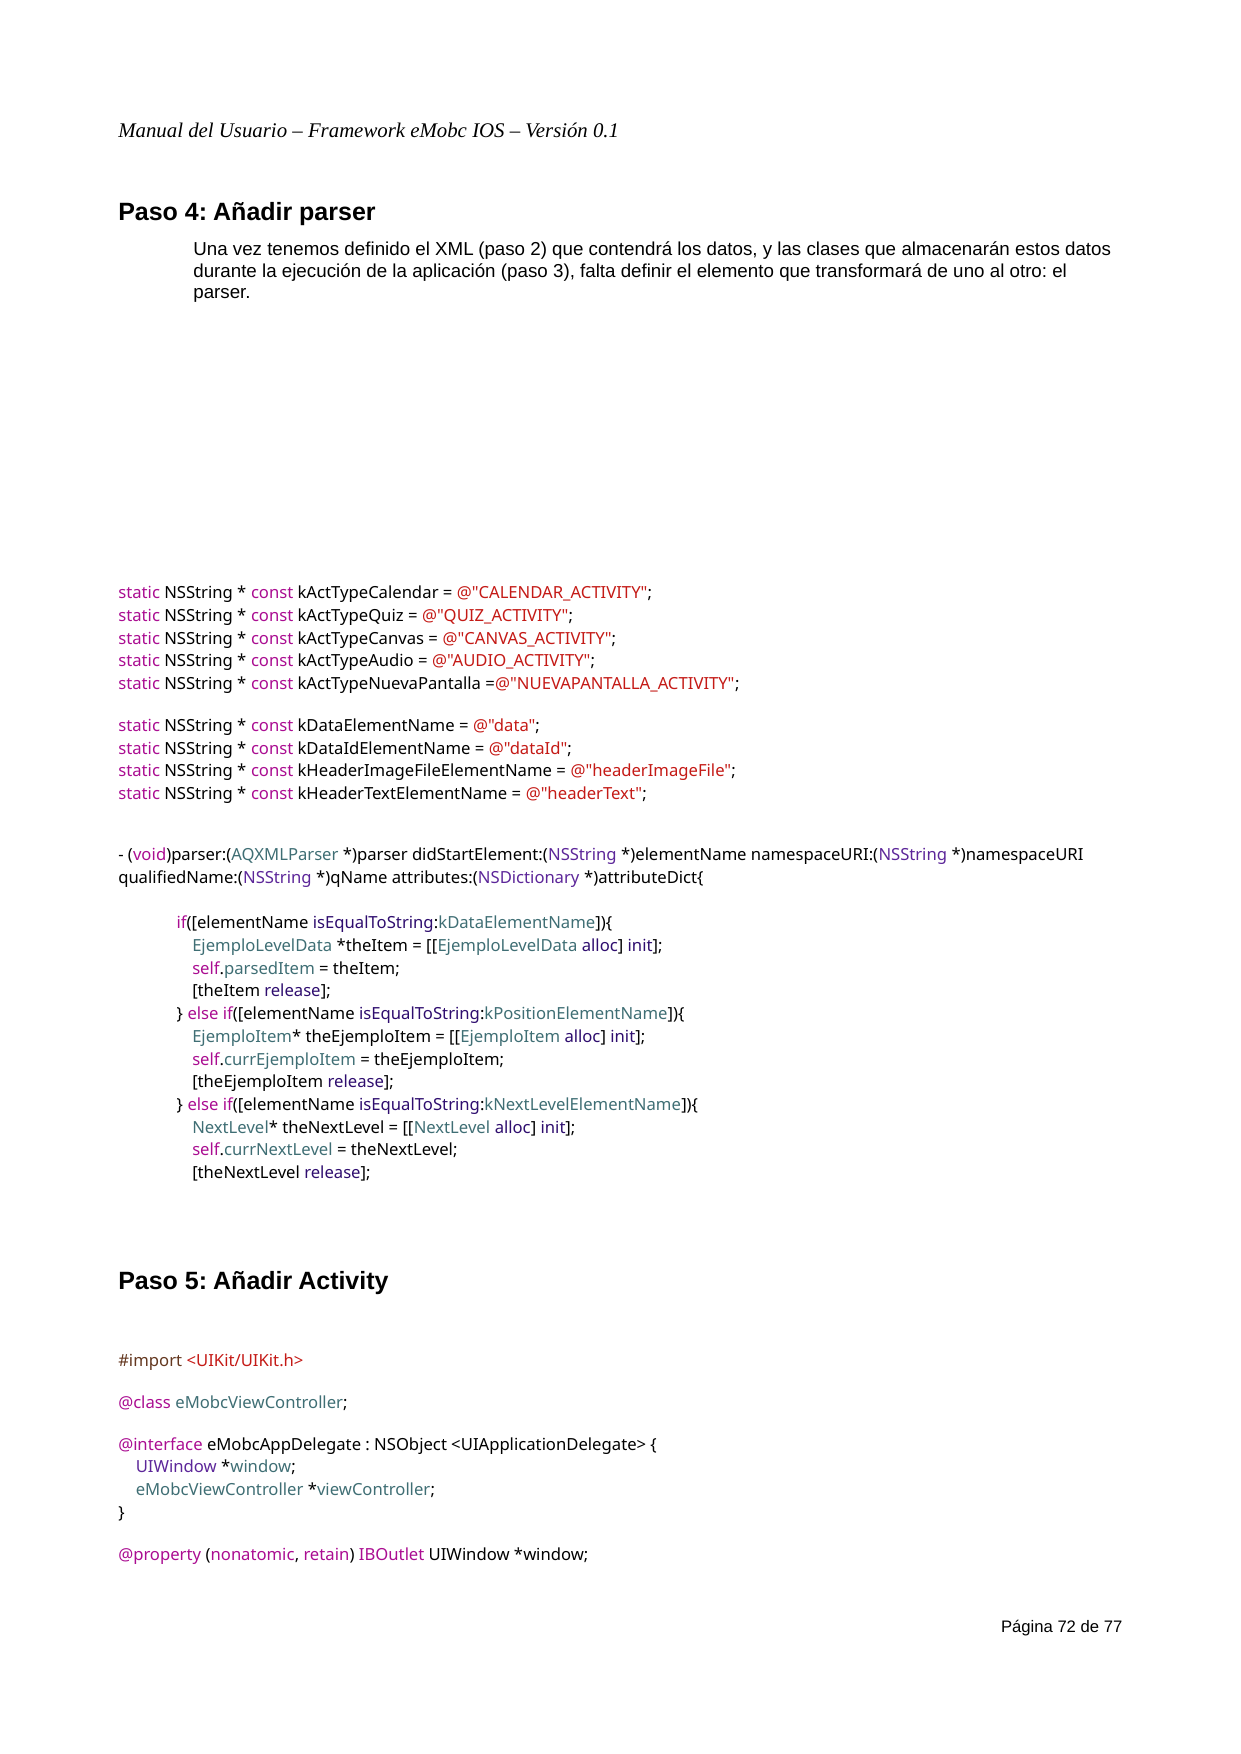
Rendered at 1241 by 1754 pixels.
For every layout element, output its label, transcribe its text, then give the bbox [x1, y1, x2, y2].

text UIWindow *window; [118, 1455, 1122, 1477]
text static NSString * const kHeaderImageFileElementName = @"headerImageFile"; [118, 759, 1122, 782]
subtitle Paso 4: Añadir parser [118, 197, 1122, 225]
text EjemploLevelData *theItem = [[EjemploLevelData alloc] init]; [118, 933, 1122, 956]
subtitle Paso 5: Añadir Activity [118, 1266, 1122, 1294]
text [theEjemploItem release]; [118, 1070, 1122, 1092]
text self.currNextLevel = theNextLevel; [118, 1138, 1122, 1161]
text eMobcViewController *viewController; [118, 1477, 1122, 1500]
text static NSString * const kActTypeNuevaPantalla =@"NUEVAPANTALLA_ACTIVITY"; [118, 672, 1122, 694]
text static NSString * const kActTypeCalendar = @"CALENDAR_ACTIVITY"; [118, 581, 1122, 603]
text @interface eMobcAppDelegate : NSObject <UIApplicationDelegate> { [118, 1432, 1122, 1455]
text static NSString * const kActTypeAudio = @"AUDIO_ACTIVITY"; [118, 649, 1122, 672]
text } [118, 1500, 1122, 1523]
text static NSString * const kActTypeQuiz = @"QUIZ_ACTIVITY"; [118, 603, 1122, 626]
text static NSString * const kActTypeCanvas = @"CANVAS_ACTIVITY"; [118, 626, 1122, 649]
text if([elementName isEqualToString:kDataElementName]){ [118, 911, 1122, 933]
text static NSString * const kDataElementName = @"data"; [118, 713, 1122, 736]
text static NSString * const kDataIdElementName = @"dataId"; [118, 736, 1122, 759]
text self.parsedItem = theItem; [118, 956, 1122, 979]
text NextLevel* theNextLevel = [[NextLevel alloc] init]; [118, 1115, 1122, 1138]
text static NSString * const kHeaderTextElementName = @"headerText"; [118, 782, 1122, 804]
text } else if([elementName isEqualToString:kPositionElementName]){ [118, 1002, 1122, 1024]
text [theNextLevel release]; [118, 1161, 1122, 1183]
text @class eMobcViewController; [118, 1390, 1122, 1413]
text self.currEjemploItem = theEjemploItem; [118, 1047, 1122, 1070]
list Una vez tenemos definido el XML (paso 2) que contendrá los datos, y las clases que almacenarán estos datos durante la ejecución de la aplicación (paso 3), falta definir el elemento que transformará de uno al otro: el parser. [156, 238, 1122, 303]
text } else if([elementName isEqualToString:kNextLevelElementName]){ [118, 1092, 1122, 1115]
text EjemploItem* theEjemploItem = [[EjemploItem alloc] init]; [118, 1024, 1122, 1047]
text [theItem release]; [118, 979, 1122, 1002]
text #import <UIKit/UIKit.h> [118, 1348, 1122, 1371]
text - (void)parser:(AQXMLParser *)parser didStartElement:(NSString *)elementName namespaceURI:(NSString *)namespaceURI qualifiedName:(NSString *)qName attributes:(NSDictionary *)attributeDict{ [118, 843, 1122, 888]
text @property (nonatomic, retain) IBOutlet UIWindow *window; [118, 1542, 1122, 1565]
